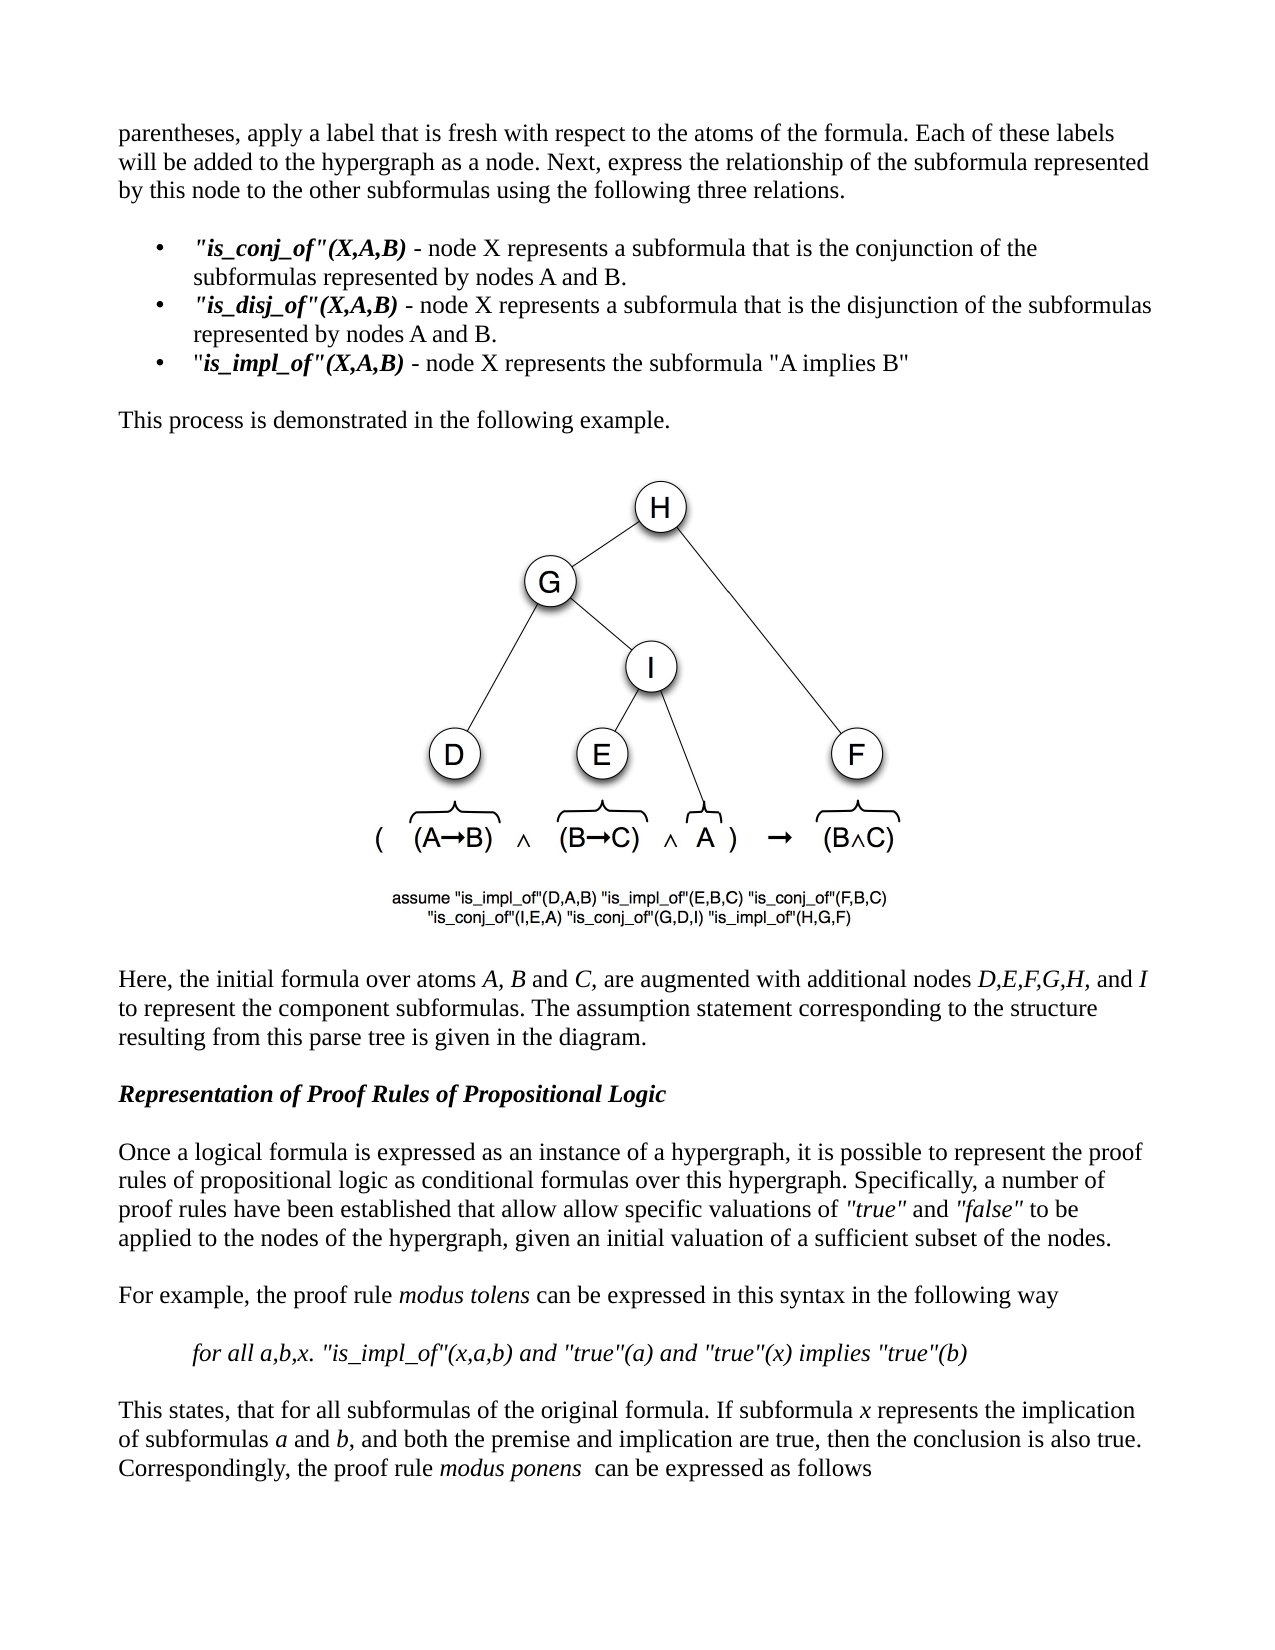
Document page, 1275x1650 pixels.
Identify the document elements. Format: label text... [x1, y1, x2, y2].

text Once a logical formula is expressed as an instance of a hypergraph, it is possible to represent the proof rules of propositional logic as conditional formulas over this hypergraph. Specifically, a number of proof rules have been established that allow allow specific valuations of "true" and "false" to be applied to the nodes of the hypergraph, given an initial valuation of a sufficient subset of the nodes. [118, 1137, 1157, 1252]
text This process is demonstrated in the following example. [118, 406, 1157, 434]
picture [364, 463, 911, 936]
text for all a,b,x. "is_impl_of"(x,a,b) and "true"(a) and "true"(x) implies "true"(b) [118, 1338, 1157, 1367]
text This states, that for all subformulas of the original formula. If subformula x represents the implication of subformulas a and b, and both the premise and implication are true, then the conclusion is also true. Correspondingly, the proof rule modus ponens can be expressed as follows [118, 1396, 1157, 1482]
list "is_impl_of"(X,A,B) - node X represents the subformula "A implies B" [156, 348, 1157, 377]
text parentheses, apply a label that is fresh with respect to the atoms of the formula. Each of these labels will be added to the hypergraph as a node. Next, express the relationship of the subformula represented by this node to the other subformulas using the following three relations. [118, 118, 1157, 204]
text Here, the initial formula over atoms A, B and C, are augmented with additional nodes D,E,F,G,H, and I to represent the component subformulas. The assumption statement corresponding to the structure resulting from this parse tree is given in the diagram. [118, 964, 1157, 1051]
text For example, the proof rule modus tolens can be expressed in this syntax in the following way [118, 1281, 1157, 1309]
text Representation of Proof Rules of Propositional Logic [118, 1079, 1157, 1108]
list "is_conj_of"(X,A,B) - node X represents a subformula that is the conjunction of the subformulas represented by nodes A and B. [156, 233, 1157, 291]
list "is_disj_of"(X,A,B) - node X represents a subformula that is the disjunction of the subformulas represented by nodes A and B. [156, 291, 1157, 348]
